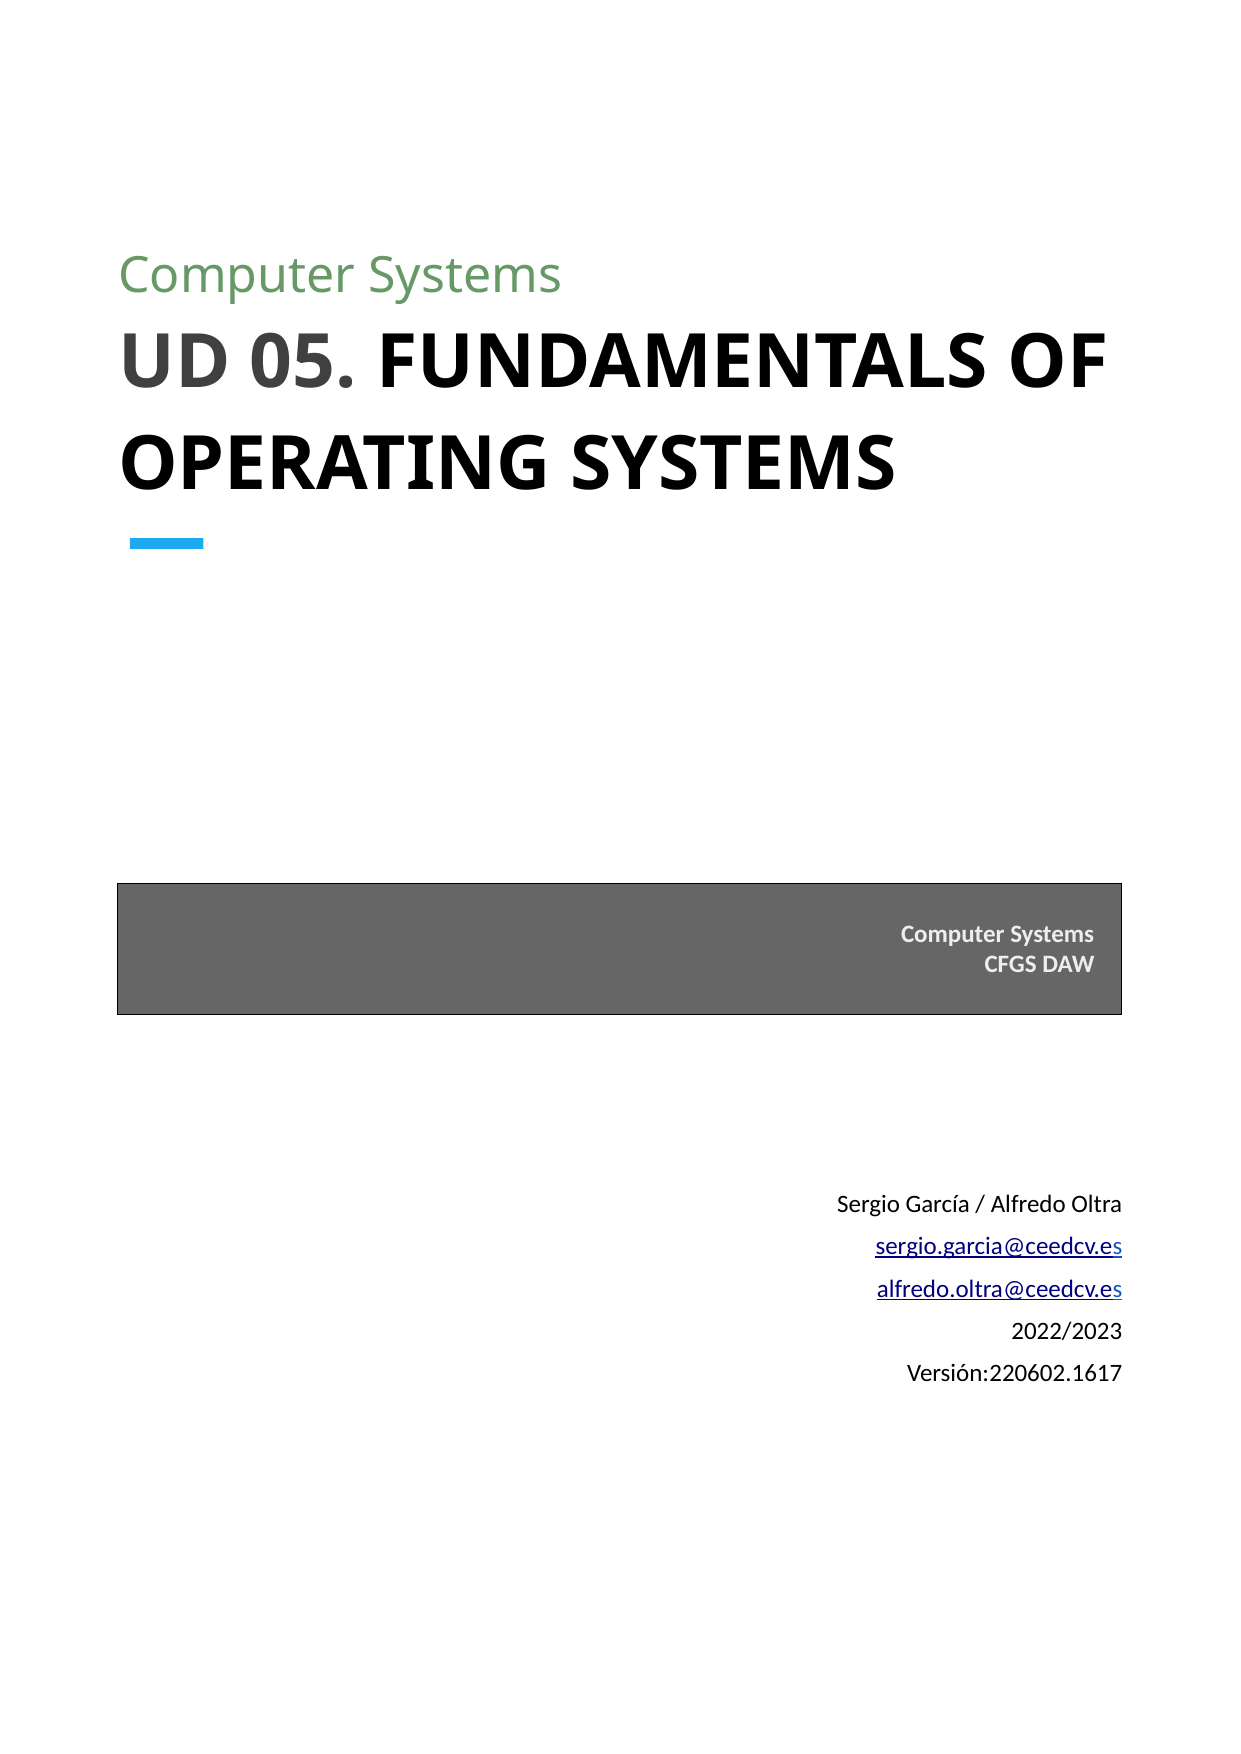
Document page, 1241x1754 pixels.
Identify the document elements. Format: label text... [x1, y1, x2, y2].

text sergio.garcia@ceedcv.es [231, 1230, 1122, 1261]
text 2022/2023 [118, 1315, 1122, 1346]
text Computer Systems UD 05. Fundamentals of operating systems [118, 239, 1122, 512]
text Computer Systems [121, 918, 1094, 948]
picture [129, 538, 204, 549]
text alfredo.oltra@ceedcv.es [231, 1273, 1122, 1303]
text CFGS DAW [121, 948, 1094, 979]
text Versión:220602.1617 [118, 1358, 1122, 1388]
text Sergio García / Alfredo Oltra [231, 1188, 1122, 1218]
